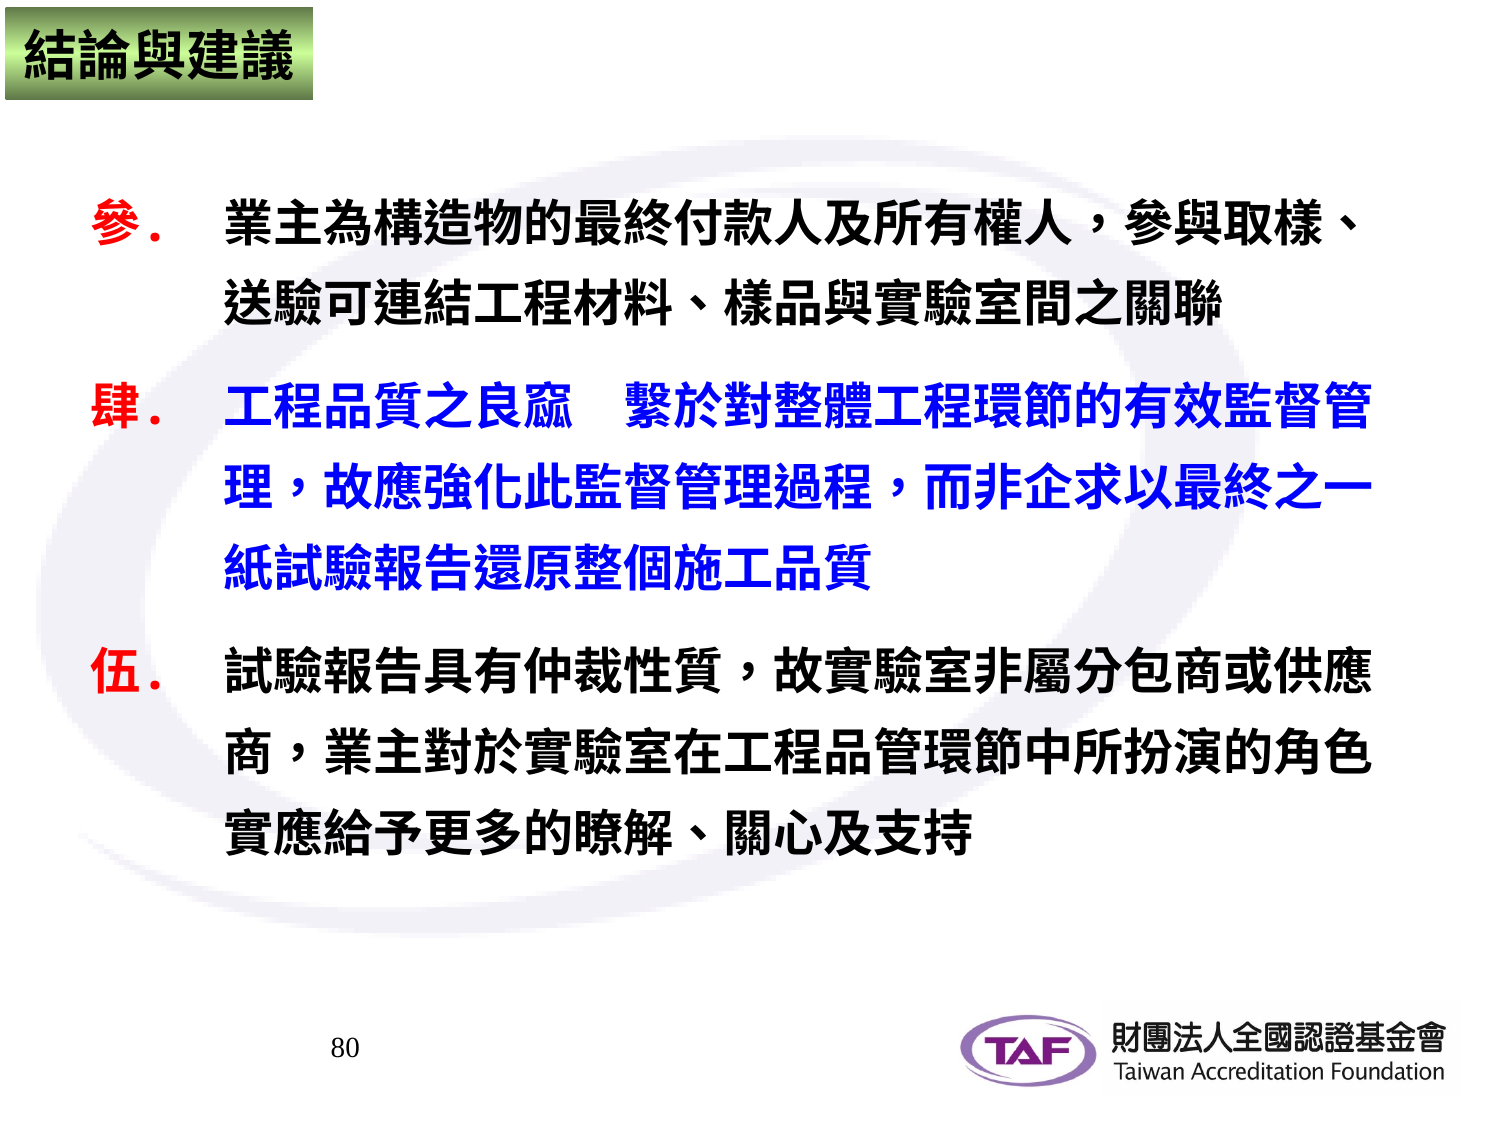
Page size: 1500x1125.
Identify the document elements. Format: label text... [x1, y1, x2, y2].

picture [937, 999, 1462, 1097]
text_box [199, 1021, 376, 1125]
title 結論與建議 [5, 7, 313, 100]
list 業主為構造物的最終付款人及所有權人，參與取樣、送驗可連結工程材料、樣品與實驗室間之關聯 工程品質之良窳 繫於對整體工程環節的有效監督管理，故應強化此監督管理過程，而非企求以最終之一紙試驗報告還原整個施工品質 試驗報告具有仲裁性質，故實驗室非屬分包商或供應商，業主對於實驗室在工程品管環節中所扮演的角色實應給予更多的瞭解、關心及支持 [75, 162, 1426, 905]
